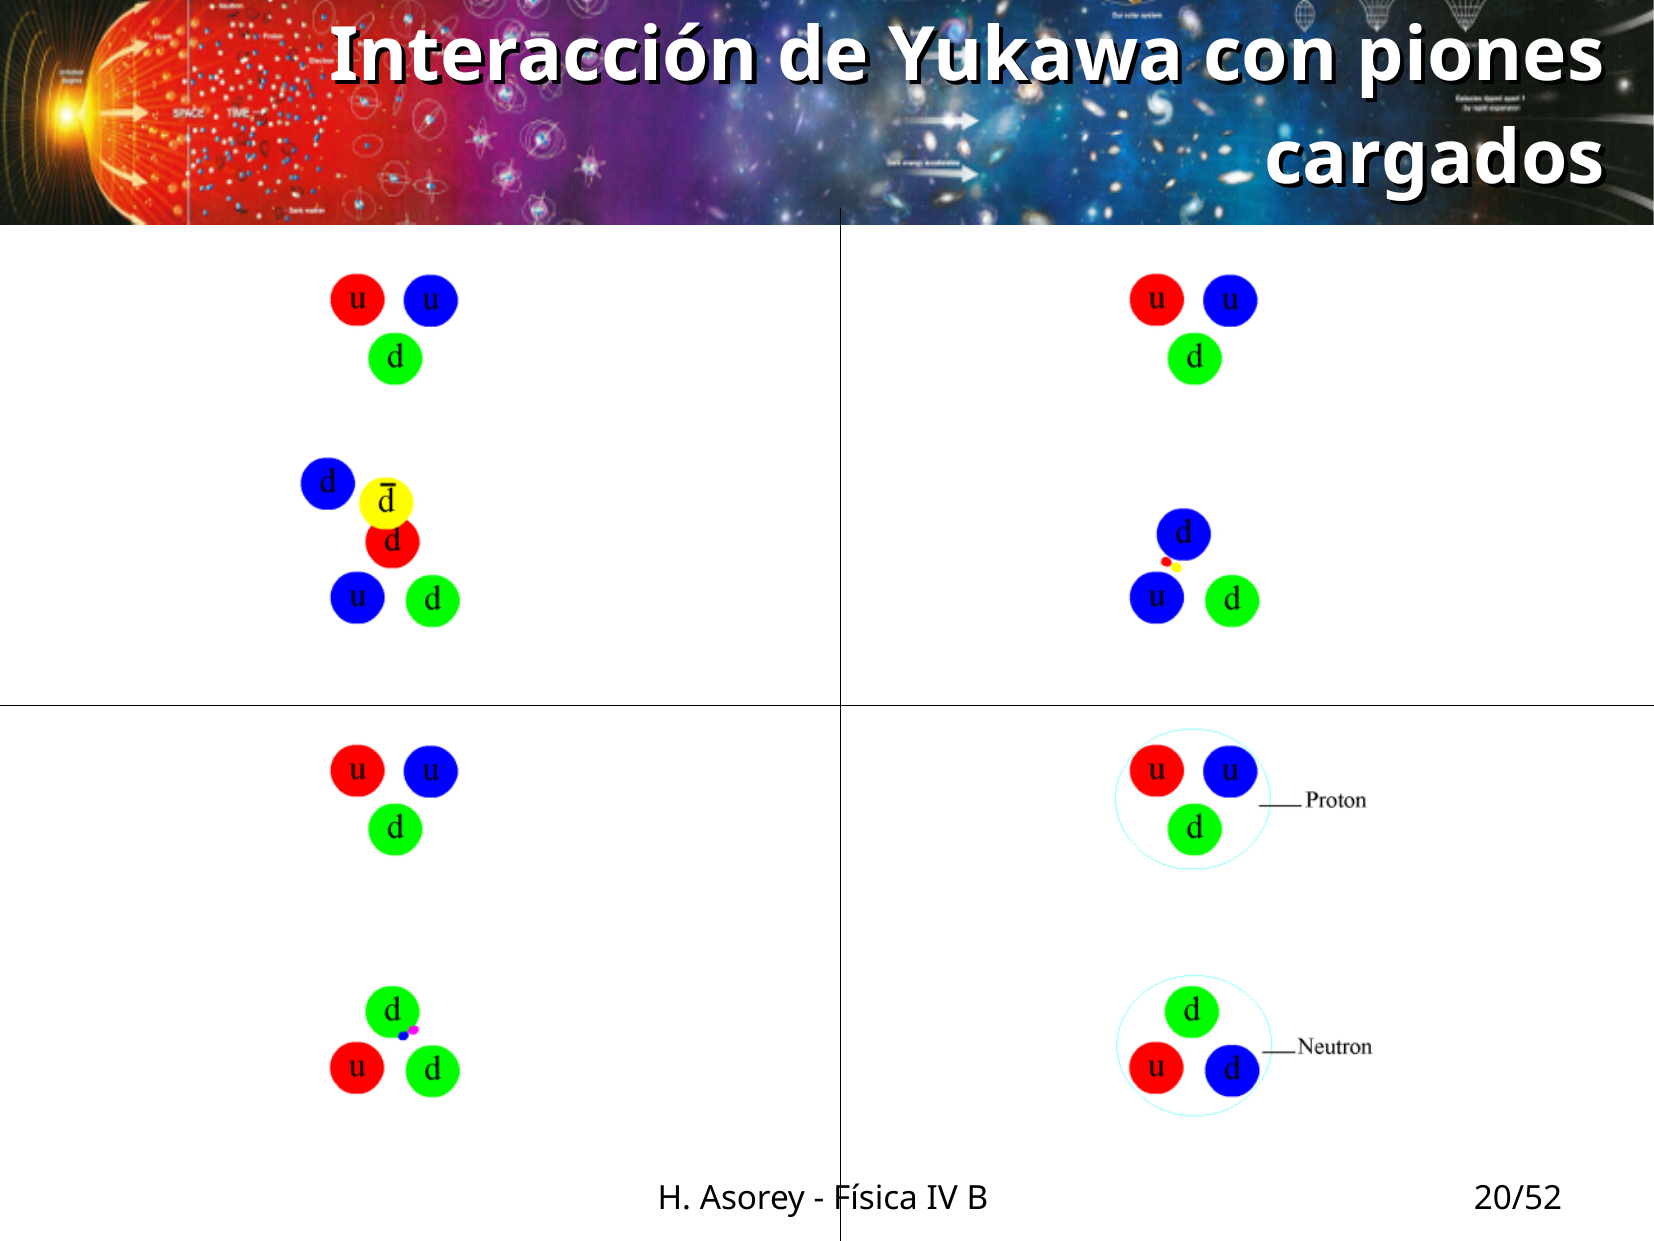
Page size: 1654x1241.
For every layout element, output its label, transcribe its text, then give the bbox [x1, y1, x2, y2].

picture [1033, 725, 1417, 1155]
picture [234, 254, 617, 685]
picture [234, 725, 617, 1155]
picture [1033, 254, 1417, 685]
title Interacción de Yukawa con piones cargados [45, 15, 1606, 191]
picture [0, 0, 1654, 225]
